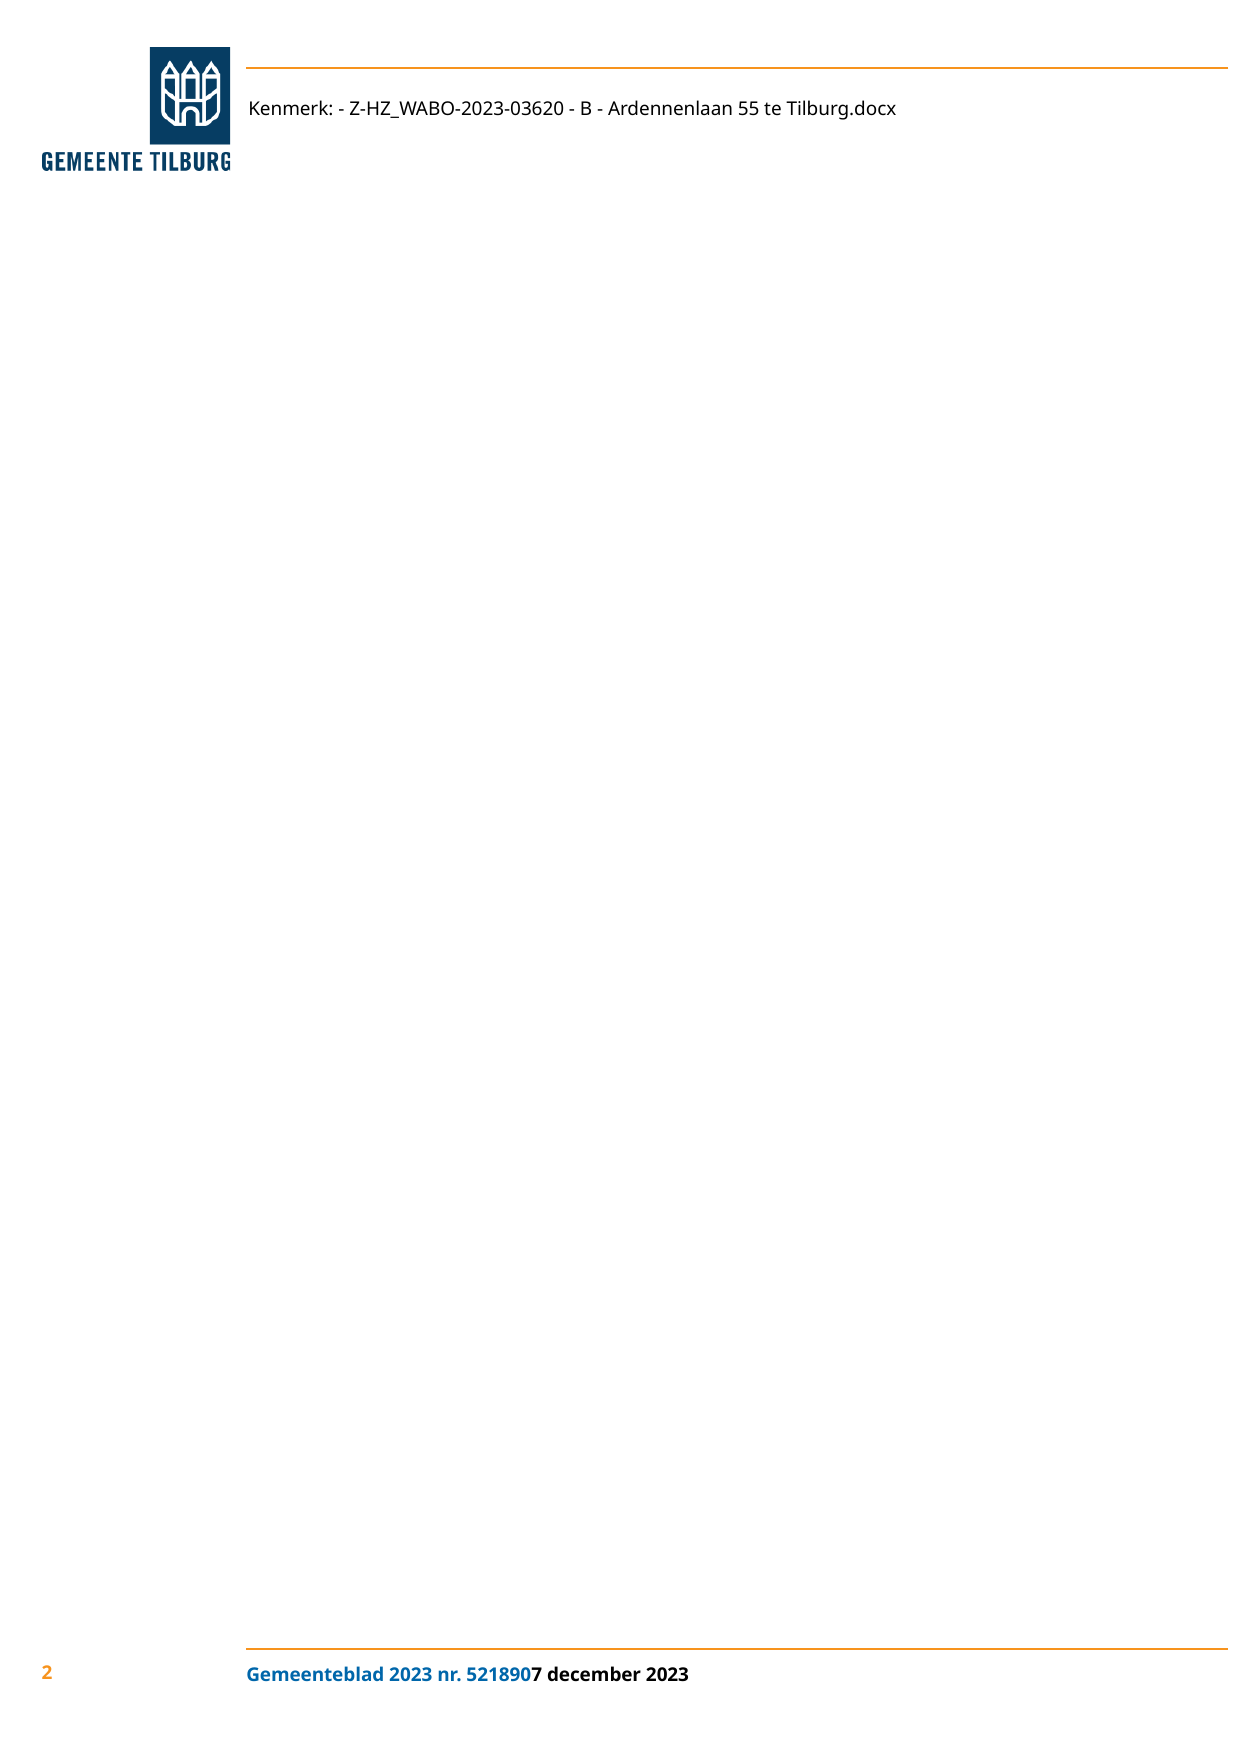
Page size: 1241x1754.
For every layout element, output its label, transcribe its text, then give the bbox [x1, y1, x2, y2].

text Kenmerk: - Z-HZ_WABO-2023-03620 - B - Ardennenlaan 55 te Tilburg.docx [248, 95, 1152, 121]
picture [41, 47, 231, 172]
